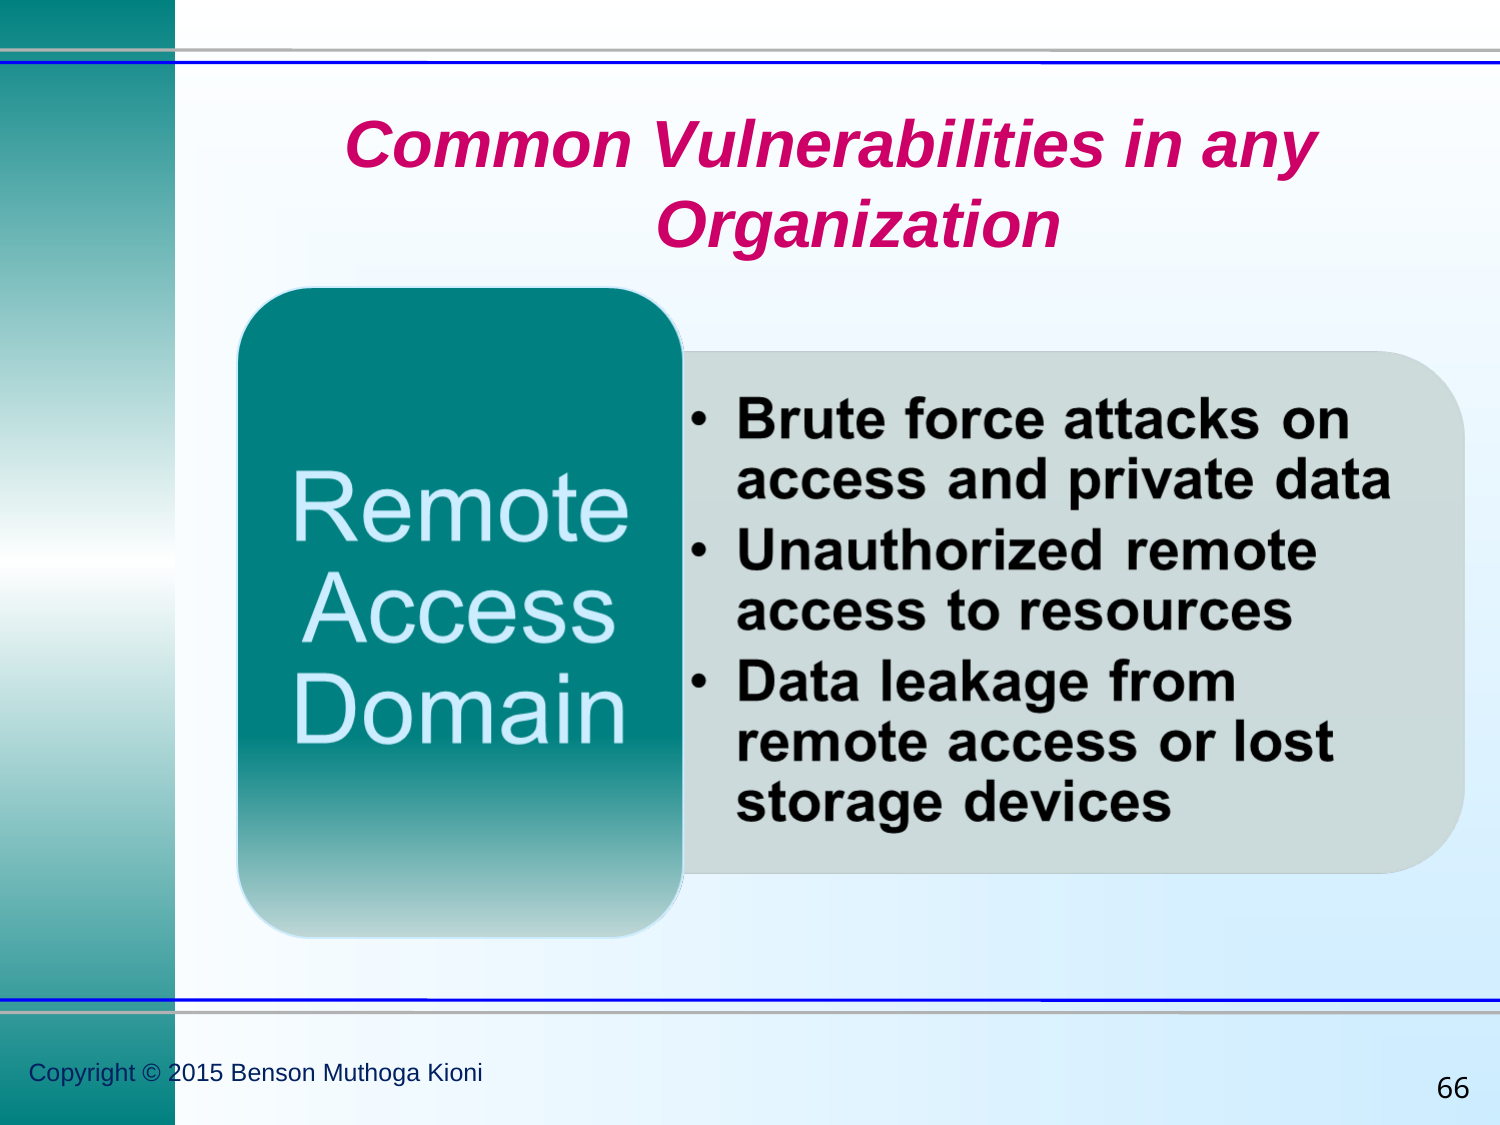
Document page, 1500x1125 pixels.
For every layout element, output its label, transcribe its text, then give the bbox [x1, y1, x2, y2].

picture [175, 1015, 1500, 1125]
text_box Common Vulnerabilities in any Organization [212, 87, 1450, 276]
picture [175, 65, 1500, 998]
picture [175, 52, 1500, 61]
picture [175, 1002, 1500, 1011]
picture [175, 0, 1500, 48]
